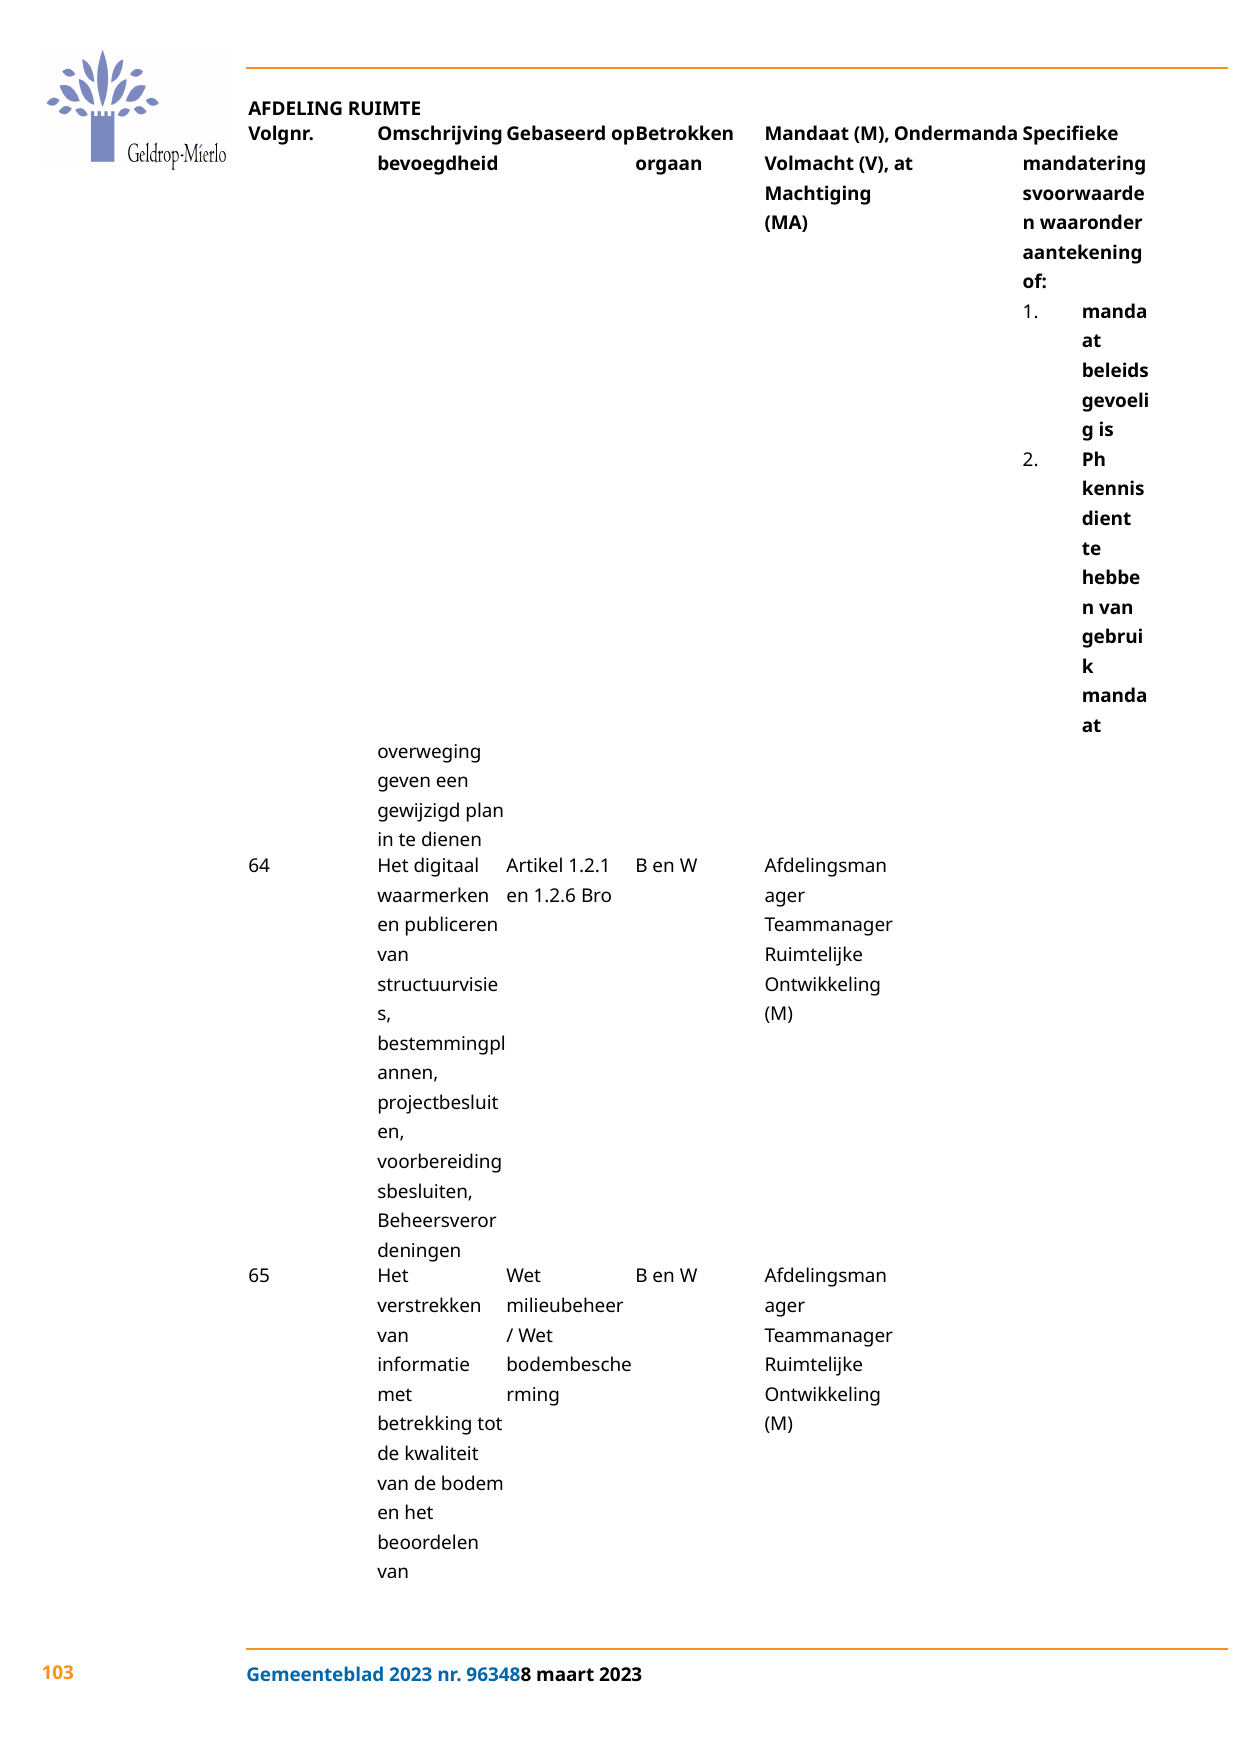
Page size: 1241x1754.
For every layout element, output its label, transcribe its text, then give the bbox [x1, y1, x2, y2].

table_header AFDELING RUIMTE [248, 95, 1152, 121]
table_cell [635, 738, 764, 852]
table_cell Afdelingsmanager Teammanager Ruimtelijke Ontwikkeling (M) [764, 1263, 893, 1584]
table_cell 65 [248, 1263, 377, 1584]
table_cell Betrokken orgaan [635, 121, 764, 738]
table_cell B en W [635, 1263, 764, 1584]
table_cell [894, 1263, 1022, 1584]
table_cell [1023, 853, 1152, 1263]
table_cell Specifieke mandateringsvoorwaarden waaronder aantekening of: mandaat beleidsgevoelig is Ph kennis dient te hebben van gebruik mandaat [1023, 121, 1152, 738]
table_cell Ondermandaat [894, 121, 1022, 738]
table_cell 64 [248, 853, 377, 1263]
table_cell [1023, 738, 1152, 852]
picture [41, 47, 231, 172]
table_cell Gebaseerd op [506, 121, 635, 738]
table_cell [506, 738, 635, 852]
table_cell Mandaat (M), Volmacht (V), Machtiging (MA) [764, 121, 893, 738]
table_cell [764, 738, 893, 852]
table_cell [894, 853, 1022, 1263]
table_cell [894, 738, 1022, 852]
table_cell Afdelingsmanager Teammanager Ruimtelijke Ontwikkeling (M) [764, 853, 893, 1263]
table_cell Het verstrekken van informatie met betrekking tot de kwaliteit van de bodem en het beoordelen van [377, 1263, 506, 1584]
table_cell overweging geven een gewijzigd plan in te dienen [377, 738, 506, 852]
table_cell [1023, 1263, 1152, 1584]
table_cell Volg­nr. [248, 121, 377, 738]
table_cell Het digitaal waarmerken en publiceren van structuurvisies, bestemmingplannen, projectbesluiten, voorbereidingsbesluiten, Beheersverordeningen [377, 853, 506, 1263]
table_cell B en W [635, 853, 764, 1263]
table_cell Artikel 1.2.1 en 1.2.6 Bro [506, 853, 635, 1263]
table_cell [248, 738, 377, 852]
table_cell Omschrijving bevoegdheid [377, 121, 506, 738]
table_cell Wet milieubeheer / Wet bodembescherming [506, 1263, 635, 1584]
